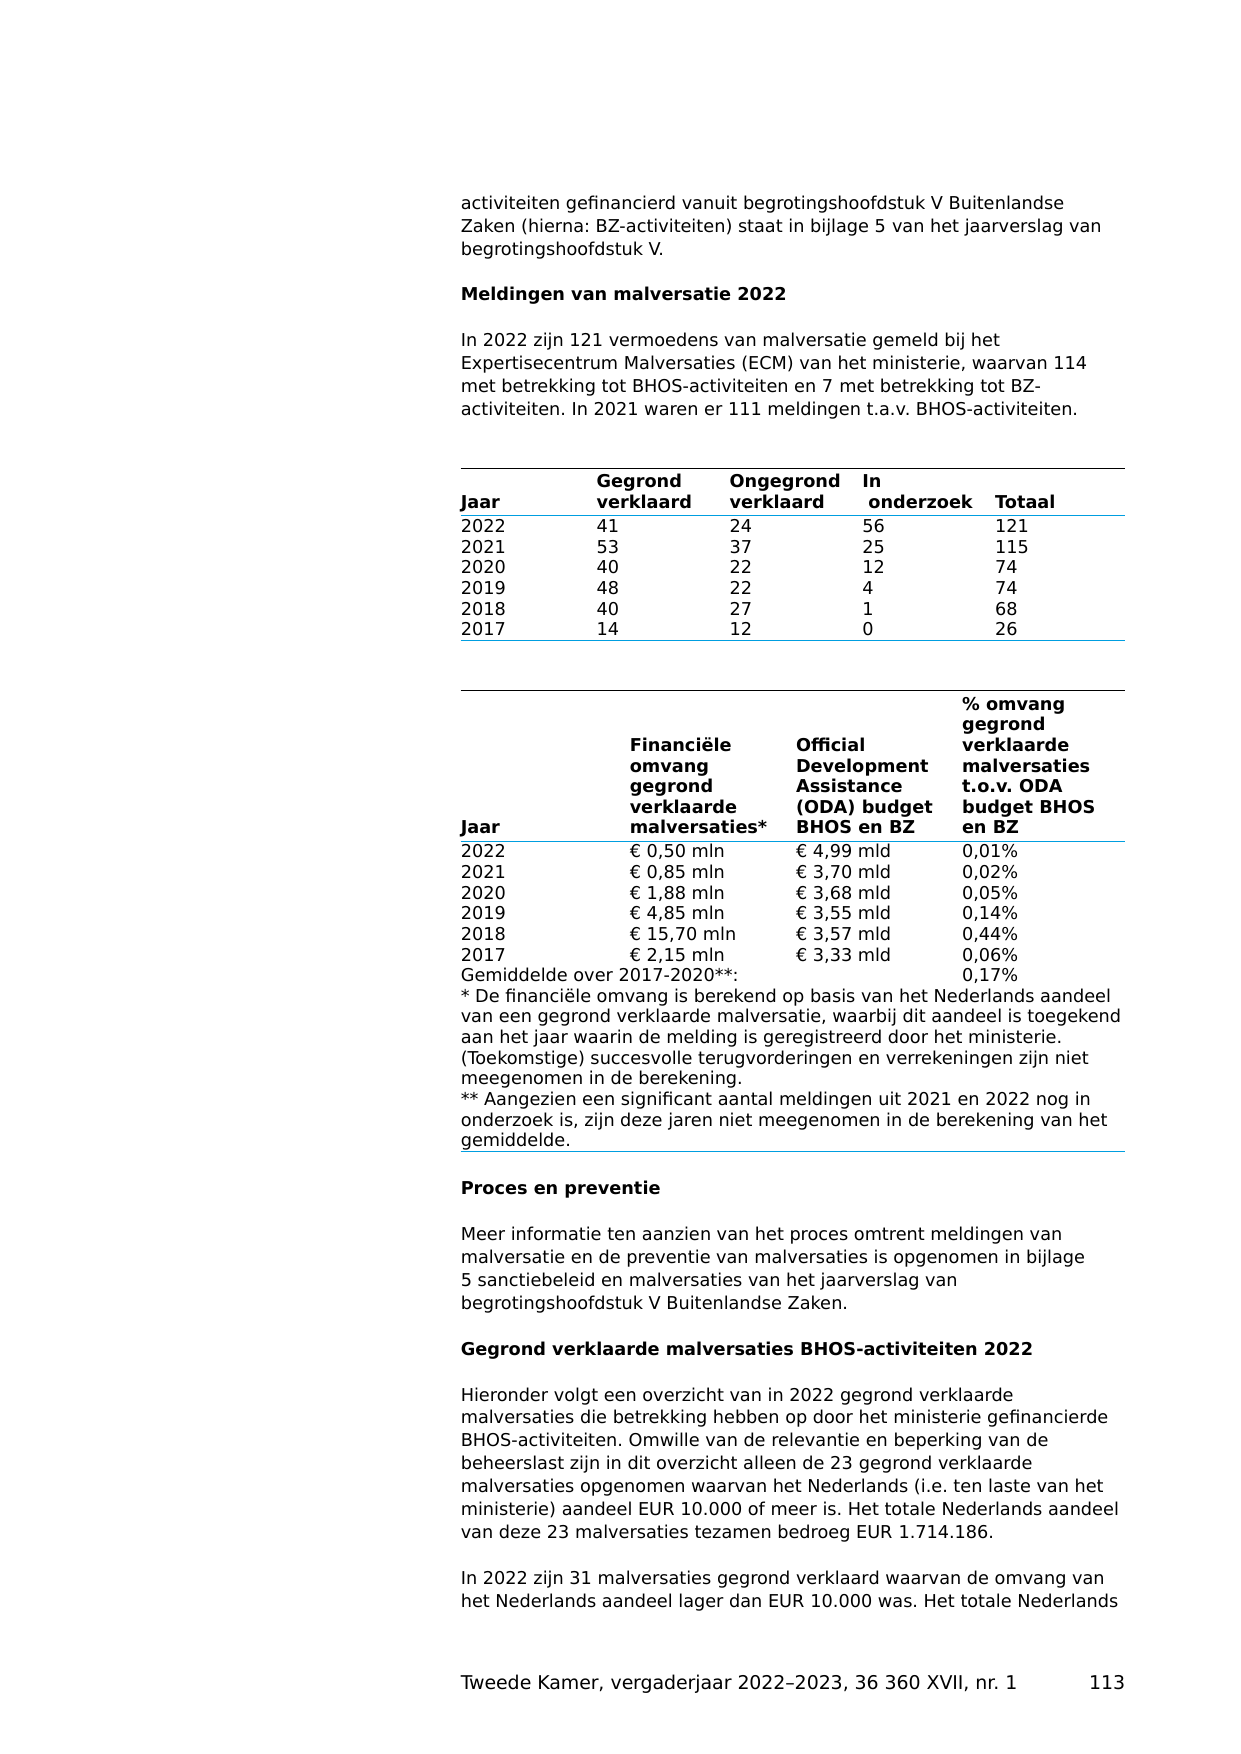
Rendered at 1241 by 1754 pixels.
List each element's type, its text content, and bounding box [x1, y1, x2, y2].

table_cell Jaar [461, 691, 627, 841]
table_cell € 3,33 mld [793, 945, 959, 965]
table_cell € 0,50 mln [627, 842, 793, 862]
table_cell Totaal [992, 469, 1125, 515]
table_cell 22 [726, 557, 859, 578]
table_cell 22 [726, 578, 859, 598]
text In 2022 zijn 121 vermoedens van malversatie gemeld bij het Expertisecentrum Malversaties (ECM) van het ministerie, waarvan 114 met betrekking tot BHOS-activiteiten en 7 met betrekking tot BZ-activiteiten. In 2021 waren er 111 meldingen t.a.v. BHOS-activiteiten. [461, 328, 1125, 420]
table_cell € 0,85 mln [627, 862, 793, 883]
table_cell 53 [594, 537, 726, 557]
table_cell 12 [726, 619, 859, 640]
table_cell 56 [859, 516, 992, 537]
text activiteiten gefinancierd vanuit begrotingshoofdstuk V Buitenlandse Zaken (hierna: BZ-activiteiten) staat in bijlage 5 van het jaarverslag van begrotingshoofdstuk V. [461, 191, 1125, 259]
text Hieronder volgt een overzicht van in 2022 gegrond verklaarde malversaties die betrekking hebben op door het ministerie gefinancierde BHOS-activiteiten. Omwille van de relevantie en beperking van de beheerslast zijn in dit overzicht alleen de 23 gegrond verklaarde malversaties opgenomen waarvan het Nederlands (i.e. ten laste van het ministerie) aandeel EUR 10.000 of meer is. Het totale Nederlands aandeel van deze 23 malversaties tezamen bedroeg EUR 1.714.186. [461, 1383, 1125, 1543]
table_cell 40 [594, 599, 726, 619]
table_cell % omvang gegrond verklaarde malversaties t.o.v. ODA budget BHOS en BZ [959, 691, 1125, 841]
table_cell 0,01% [959, 842, 1125, 862]
table_cell 4 [859, 578, 992, 598]
table_cell € 3,55 mld [793, 903, 959, 924]
table_cell € 2,15 mln [627, 945, 793, 965]
table_cell 48 [594, 578, 726, 598]
text In 2022 zijn 31 malversaties gegrond verklaard waarvan de omvang van het Nederlands aandeel lager dan EUR 10.000 was. Het totale Nederlands [461, 1566, 1125, 1612]
table_cell Ongegrond verklaard [726, 469, 859, 515]
table_cell 24 [726, 516, 859, 537]
table_cell Jaar [461, 469, 593, 515]
table_cell 41 [594, 516, 726, 537]
table_cell 2019 [461, 578, 593, 598]
table_cell 121 [992, 516, 1125, 537]
table_cell Gegrond verklaard [594, 469, 726, 515]
table_cell 25 [859, 537, 992, 557]
table_cell 2020 [461, 557, 593, 578]
table_cell 2022 [461, 516, 593, 537]
table_cell € 3,68 mld [793, 883, 959, 903]
table_cell € 15,70 mln [627, 924, 793, 944]
table_cell 0 [859, 619, 992, 640]
table_cell 12 [859, 557, 992, 578]
text Meldingen van malversatie 2022 [461, 282, 1125, 305]
table_cell 27 [726, 599, 859, 619]
table_cell 2021 [461, 537, 593, 557]
table_cell € 4,99 mld [793, 842, 959, 862]
table_cell 2021 [461, 862, 627, 883]
table_cell 2022 [461, 842, 627, 862]
table_cell 115 [992, 537, 1125, 557]
text Proces en preventie [461, 1176, 1125, 1199]
table_cell 2017 [461, 619, 593, 640]
table_cell 26 [992, 619, 1125, 640]
text Meer informatie ten aanzien van het proces omtrent meldingen van malversatie en de preventie van malversaties is opgenomen in bijlage 5 sanctiebeleid en malversaties van het jaarverslag van begrotingshoofdstuk V Buitenlandse Zaken. [461, 1222, 1125, 1314]
table_cell 74 [992, 557, 1125, 578]
table_cell € 4,85 mln [627, 903, 793, 924]
text Gegrond verklaarde malversaties BHOS-activiteiten 2022 [461, 1337, 1125, 1360]
table_cell € 1,88 mln [627, 883, 793, 903]
table_cell 2019 [461, 903, 627, 924]
table_cell 40 [594, 557, 726, 578]
table_cell 0,14% [959, 903, 1125, 924]
table_cell 2018 [461, 599, 593, 619]
table_cell 2020 [461, 883, 627, 903]
table_cell 0,44% [959, 924, 1125, 944]
table_cell 0,06% [959, 945, 1125, 965]
table_cell Gemiddelde over 2017-2020**: [461, 965, 959, 986]
table_cell 68 [992, 599, 1125, 619]
table_cell 74 [992, 578, 1125, 598]
table_cell * De financiële omvang is berekend op basis van het Nederlands aandeel van een gegrond verklaarde malversatie, waarbij dit aandeel is toegekend aan het jaar waarin de melding is geregistreerd door het ministerie. (Toekomstige) succesvolle terugvorderingen en verrekeningen zijn niet meegenomen in de berekening. [461, 986, 1125, 1089]
table_cell 0,17% [959, 965, 1125, 986]
table_cell Official Development Assistance (ODA) budget BHOS en BZ [793, 691, 959, 841]
table_cell In onderzoek [859, 469, 992, 515]
table_cell 2018 [461, 924, 627, 944]
table_cell 0,05% [959, 883, 1125, 903]
table_cell 0,02% [959, 862, 1125, 883]
table_cell 14 [594, 619, 726, 640]
table_cell 1 [859, 599, 992, 619]
table_header Tabel 36 Omvang gegrond verklaarde malversaties [461, 665, 1125, 690]
table_header Tabel 35 Status meldingen van malversatie BHOS- en BZ-activiteiten [461, 443, 1125, 468]
table_cell € 3,70 mld [793, 862, 959, 883]
table_cell € 3,57 mld [793, 924, 959, 944]
table_cell Financiële omvang gegrond verklaarde malversaties* [627, 691, 793, 841]
table_cell ** Aangezien een significant aantal meldingen uit 2021 en 2022 nog in onderzoek is, zijn deze jaren niet meegenomen in de berekening van het gemiddelde. [461, 1089, 1125, 1151]
table_cell 37 [726, 537, 859, 557]
table_cell 2017 [461, 945, 627, 965]
